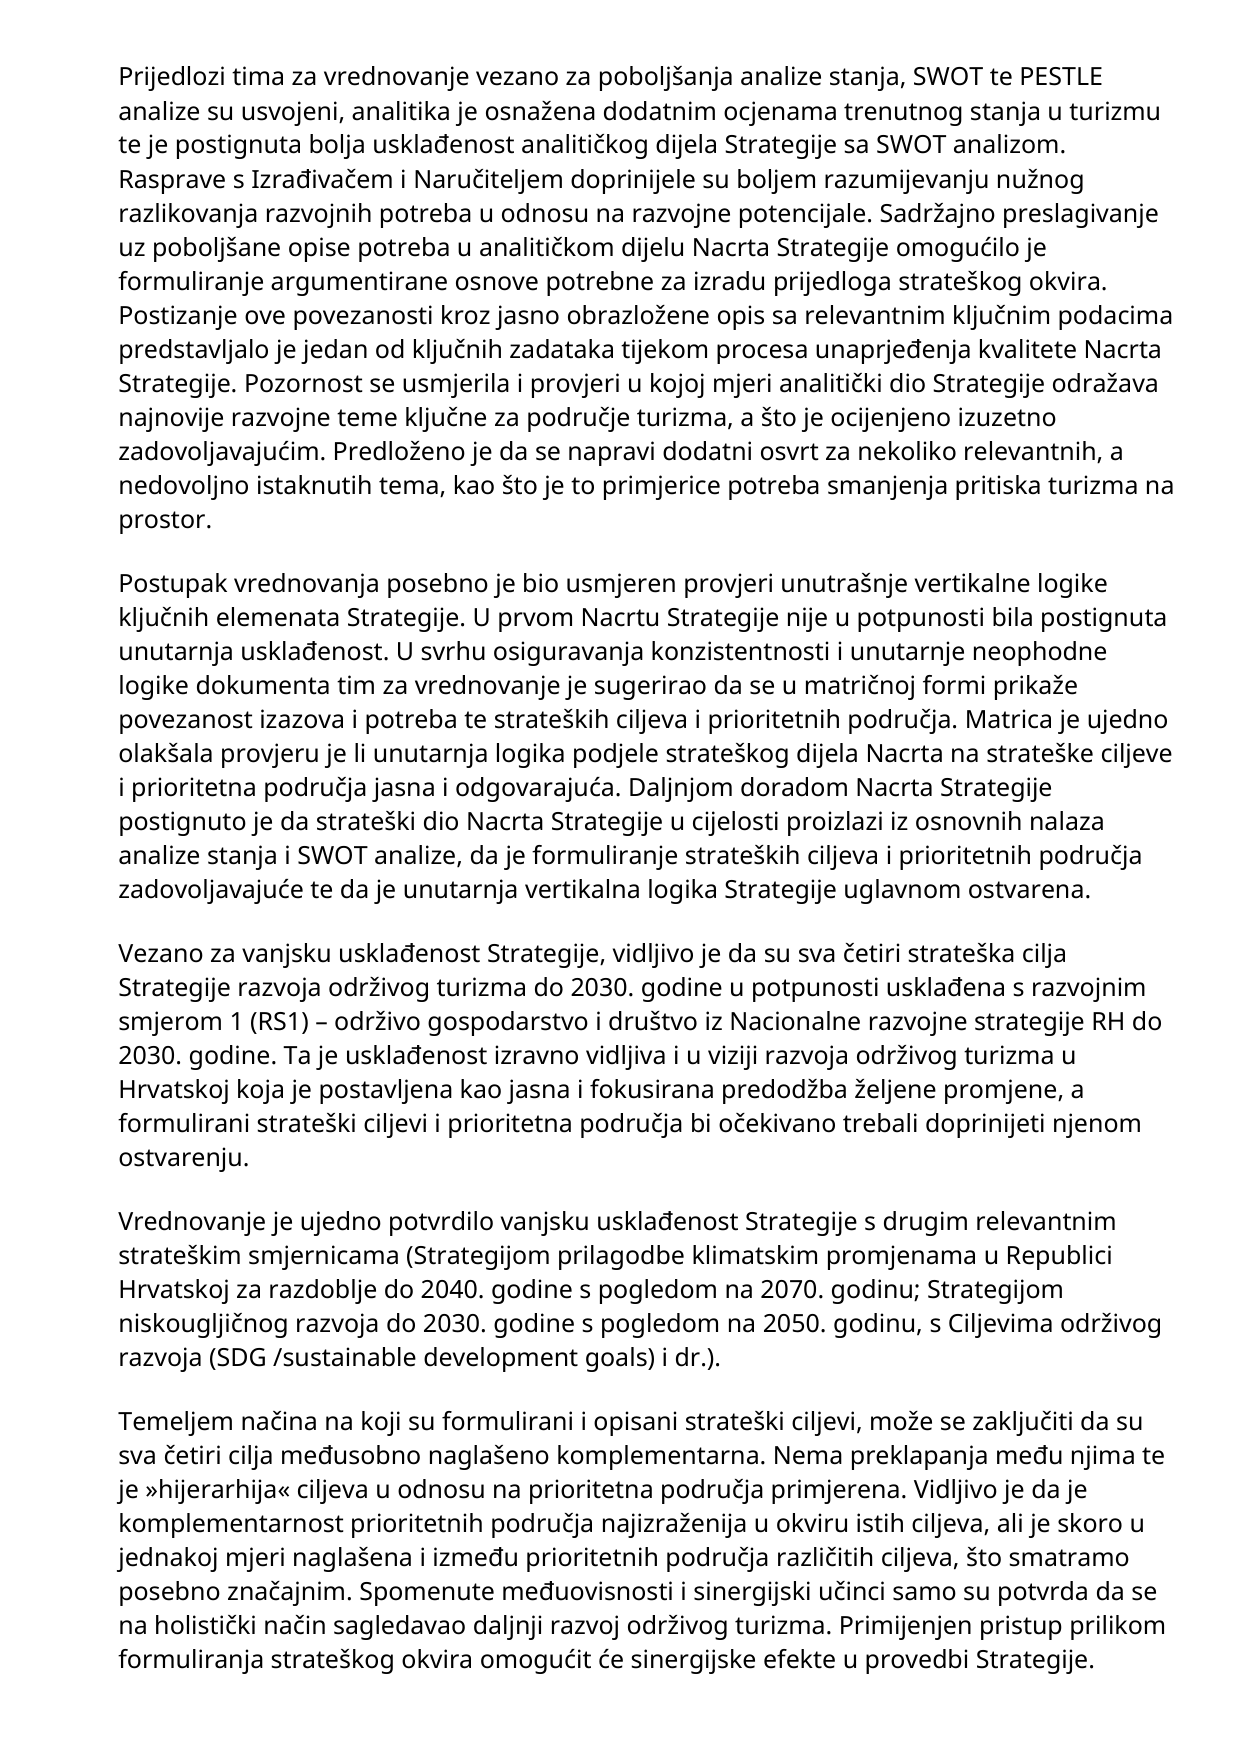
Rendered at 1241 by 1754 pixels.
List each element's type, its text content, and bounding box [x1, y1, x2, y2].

text Vezano za vanjsku usklađenost Strategije, vidljivo je da su sva četiri strateška cilja Strategije razvoja održivog turizma do 2030. godine u potpunosti usklađena s razvojnim smjerom 1 (RS1) – održivo gospodarstvo i društvo iz Nacionalne razvojne strategije RH do 2030. godine. Ta je usklađenost izravno vidljiva i u viziji razvoja održivog turizma u Hrvatskoj koja je postavljena kao jasna i fokusirana predodžba željene promjene, a formulirani strateški ciljevi i prioritetna područja bi očekivano trebali doprinijeti njenom ostvarenju. [118, 936, 1181, 1174]
text Postupak vrednovanja posebno je bio usmjeren provjeri unutrašnje vertikalne logike ključnih elemenata Strategije. U prvom Nacrtu Strategije nije u potpunosti bila postignuta unutarnja usklađenost. U svrhu osiguravanja konzistentnosti i unutarnje neophodne logike dokumenta tim za vrednovanje je sugerirao da se u matričnoj formi prikaže povezanost izazova i potreba te strateških ciljeva i prioritetnih područja. Matrica je ujedno olakšala provjeru je li unutarnja logika podjele strateškog dijela Nacrta na strateške ciljeve i prioritetna područja jasna i odgovarajuća. Daljnjom doradom Nacrta Strategije postignuto je da strateški dio Nacrta Strategije u cijelosti proizlazi iz osnovnih nalaza analize stanja i SWOT analize, da je formuliranje strateških ciljeva i prioritetnih područja zadovoljavajuće te da je unutarnja vertikalna logika Strategije uglavnom ostvarena. [118, 565, 1181, 906]
text Vrednovanje je ujedno potvrdilo vanjsku usklađenost Strategije s drugim relevantnim strateškim smjernicama (Strategijom prilagodbe klimatskim promjenama u Republici Hrvatskoj za razdoblje do 2040. godine s pogledom na 2070. godinu; Strategijom niskougljičnog razvoja do 2030. godine s pogledom na 2050. godinu, s Ciljevima održivog razvoja (SDG /sustainable development goals) i dr.). [118, 1203, 1181, 1374]
text Temeljem načina na koji su formulirani i opisani strateški ciljevi, može se zaključiti da su sva četiri cilja međusobno naglašeno komplementarna. Nema preklapanja među njima te je »hijerarhija« ciljeva u odnosu na prioritetna područja primjerena. Vidljivo je da je komplementarnost prioritetnih područja najizraženija u okviru istih ciljeva, ali je skoro u jednakoj mjeri naglašena i između prioritetnih područja različitih ciljeva, što smatramo posebno značajnim. Spomenute međuovisnosti i sinergijski učinci samo su potvrda da se na holistički način sagledavao daljnji razvoj održivog turizma. Primijenjen pristup prilikom formuliranja strateškog okvira omogućit će sinergijske efekte u provedbi Strategije. [118, 1403, 1181, 1676]
text Prijedlozi tima za vrednovanje vezano za poboljšanja analize stanja, SWOT te PESTLE analize su usvojeni, analitika je osnažena dodatnim ocjenama trenutnog stanja u turizmu te je postignuta bolja usklađenost analitičkog dijela Strategije sa SWOT analizom. Rasprave s Izrađivačem i Naručiteljem doprinijele su boljem razumijevanju nužnog razlikovanja razvojnih potreba u odnosu na razvojne potencijale. Sadržajno preslagivanje uz poboljšane opise potreba u analitičkom dijelu Nacrta Strategije omogućilo je formuliranje argumentirane osnove potrebne za izradu prijedloga strateškog okvira. Postizanje ove povezanosti kroz jasno obrazložene opis sa relevantnim ključnim podacima predstavljalo je jedan od ključnih zadataka tijekom procesa unaprjeđenja kvalitete Nacrta Strategije. Pozornost se usmjerila i provjeri u kojoj mjeri analitički dio Strategije odražava najnovije razvojne teme ključne za područje turizma, a što je ocijenjeno izuzetno zadovoljavajućim. Predloženo je da se napravi dodatni osvrt za nekoliko relevantnih, a nedovoljno istaknutih tema, kao što je to primjerice potreba smanjenja pritiska turizma na prostor. [118, 59, 1181, 536]
